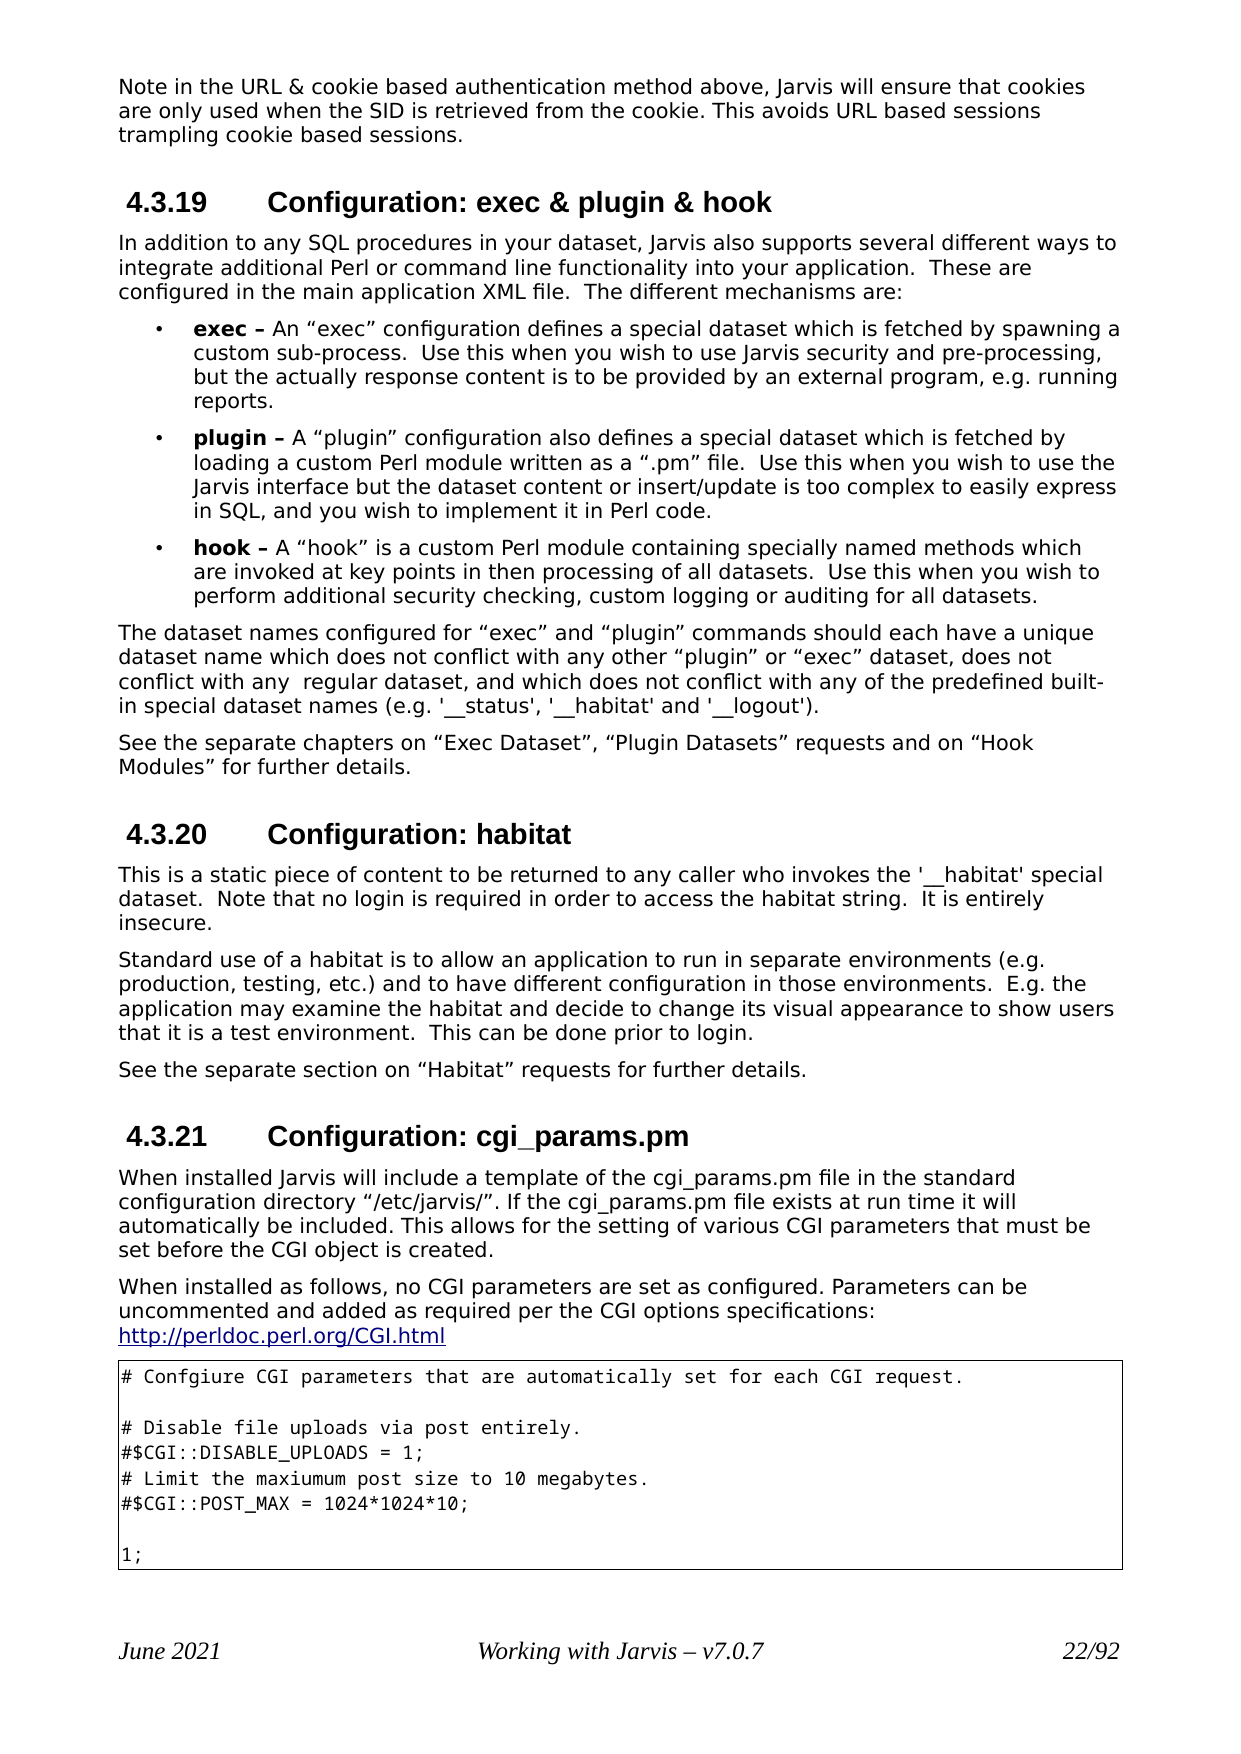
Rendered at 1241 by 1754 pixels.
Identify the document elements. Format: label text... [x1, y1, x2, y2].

text # Confgiure CGI parameters that are automatically set for each CGI request. [119, 1361, 1122, 1388]
text In addition to any SQL procedures in your dataset, Jarvis also supports several different ways to integrate additional Perl or command line functionality into your application. These are configured in the main application XML file. The different mechanisms are: [118, 231, 1122, 304]
text The dataset names configured for “exec” and “plugin” commands should each have a unique dataset name which does not conflict with any other “plugin” or “exec” dataset, does not conflict with any regular dataset, and which does not conflict with any of the predefined built-in special dataset names (e.g. '__status', '__habitat' and '__logout'). [118, 621, 1122, 718]
subtitle Configuration: exec & plugin & hook [118, 185, 1122, 219]
text When installed as follows, no CGI parameters are set as configured. Parameters can be uncommented and added as required per the CGI options specifications: http://perldoc.perl.org/CGI.html [118, 1275, 1122, 1348]
text See the separate section on “Habitat” requests for further details. [118, 1058, 1122, 1082]
text # Limit the maxiumum post size to 10 megabytes. [119, 1462, 1122, 1488]
text Standard use of a habitat is to allow an application to run in separate environments (e.g. production, testing, etc.) and to have different configuration in those environments. E.g. the application may examine the habitat and decide to change its visual appearance to show users that it is a test environment. This can be done prior to login. [118, 948, 1122, 1045]
subtitle Configuration: habitat [118, 817, 1122, 850]
list exec – An “exec” configuration defines a special dataset which is fetched by spawning a custom sub-process. Use this when you wish to use Jarvis security and pre-processing, but the actually response content is to be provided by an external program, e.g. running reports. [156, 317, 1122, 414]
text #$CGI::POST_MAX = 1024*1024*10; [119, 1488, 1122, 1516]
subtitle Configuration: cgi_params.pm [118, 1119, 1122, 1153]
text Note in the URL & cookie based authentication method above, Jarvis will ensure that cookies are only used when the SID is retrieved from the cookie. This avoids URL based sessions trampling cookie based sessions. [118, 75, 1122, 148]
list hook – A “hook” is a custom Perl module containing specially named methods which are invoked at key points in then processing of all datasets. Use this when you wish to perform additional security checking, custom logging or auditing for all datasets. [156, 536, 1122, 609]
text #$CGI::DISABLE_UPLOADS = 1; [119, 1437, 1122, 1462]
text When installed Jarvis will include a template of the cgi_params.pm file in the standard configuration directory “/etc/jarvis/”. If the cgi_params.pm file exists at run time it will automatically be included. This allows for the setting of various CGI parameters that must be set before the CGI object is created. [118, 1166, 1122, 1263]
text # Disable file uploads via post entirely. [119, 1411, 1122, 1437]
text 1; [119, 1539, 1122, 1569]
text See the separate chapters on “Exec Dataset”, “Plugin Datasets” requests and on “Hook Modules” for further details. [118, 731, 1122, 779]
text This is a static piece of content to be returned to any caller who invokes the '__habitat' special dataset. Note that no login is required in order to access the habitat string. It is entirely insecure. [118, 863, 1122, 936]
list plugin – A “plugin” configuration also defines a special dataset which is fetched by loading a custom Perl module written as a “.pm” file. Use this when you wish to use the Jarvis interface but the dataset content or insert/update is too complex to easily express in SQL, and you wish to implement it in Perl code. [156, 426, 1122, 523]
